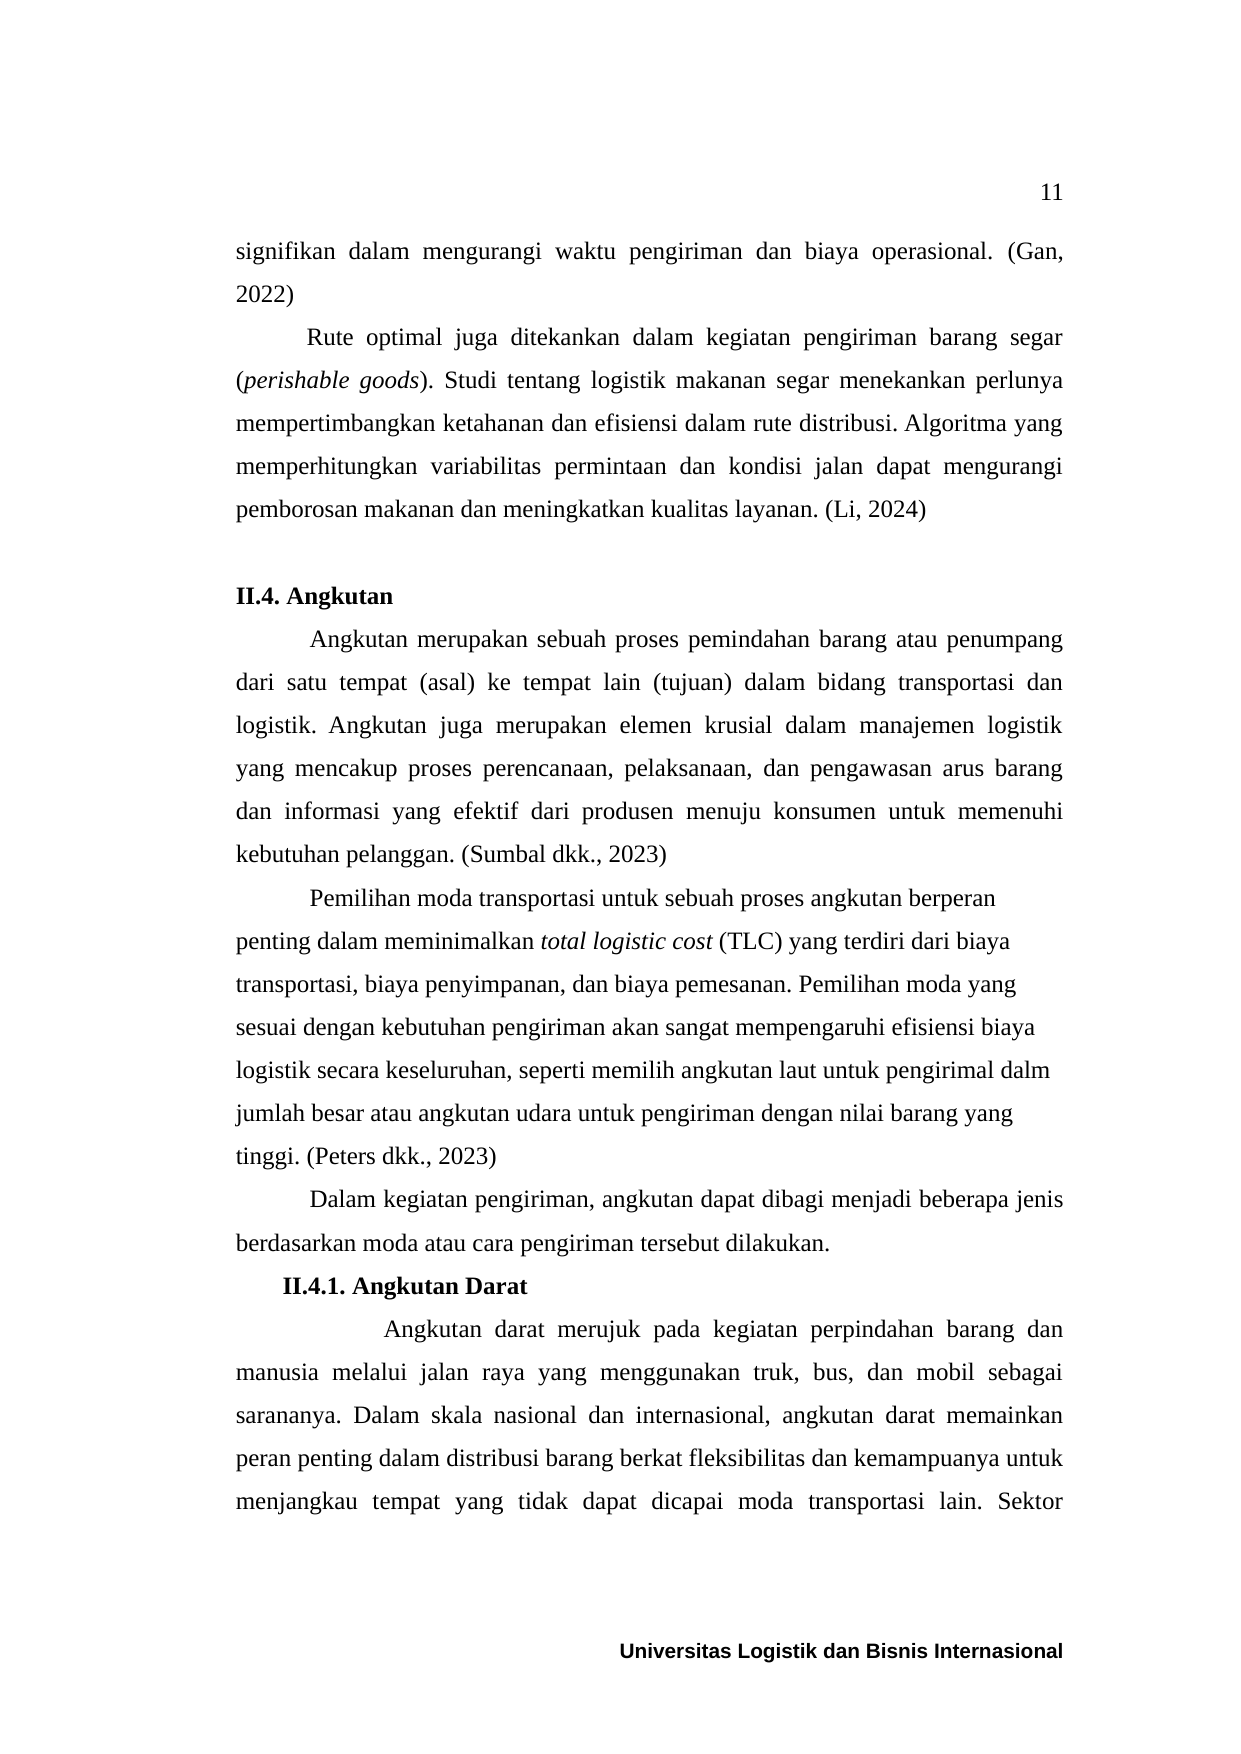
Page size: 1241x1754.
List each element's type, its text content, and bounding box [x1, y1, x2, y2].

text Pemilihan moda transportasi untuk sebuah proses angkutan berperan penting dalam meminimalkan total logistic cost (TLC) yang terdiri dari biaya transportasi, biaya penyimpanan, dan biaya pemesanan. Pemilihan moda yang sesuai dengan kebutuhan pengiriman akan sangat mempengaruhi efisiensi biaya logistik secara keseluruhan, seperti memilih angkutan laut untuk pengirimal dalm jumlah besar atau angkutan udara untuk pengiriman dengan nilai barang yang tinggi. (Peters dkk., 2023) [236, 883, 1063, 1170]
subtitle Angkutan [236, 581, 1063, 609]
text Dalam kegiatan pengiriman, angkutan dapat dibagi menjadi beberapa jenis berdasarkan moda atau cara pengiriman tersebut dilakukan. [236, 1184, 1063, 1256]
text Rute optimal juga ditekankan dalam kegiatan pengiriman barang segar (perishable goods). Studi tentang logistik makanan segar menekankan perlunya mempertimbangkan ketahanan dan efisiensi dalam rute distribusi. Algoritma yang memperhitungkan variabilitas permintaan dan kondisi jalan dapat mengurangi pemborosan makanan dan meningkatkan kualitas layanan. (Li, 2024) [236, 322, 1063, 523]
text Angkutan merupakan sebuah proses pemindahan barang atau penumpang dari satu tempat (asal) ke tempat lain (tujuan) dalam bidang transportasi dan logistik. Angkutan juga merupakan elemen krusial dalam manajemen logistik yang mencakup proses perencanaan, pelaksanaan, dan pengawasan arus barang dan informasi yang efektif dari produsen menuju konsumen untuk memenuhi kebutuhan pelanggan. (Sumbal dkk., 2023) [236, 624, 1063, 868]
text Angkutan darat merujuk pada kegiatan perpindahan barang dan manusia melalui jalan raya yang menggunakan truk, bus, dan mobil sebagai sarananya. Dalam skala nasional dan internasional, angkutan darat memainkan peran penting dalam distribusi barang berkat fleksibilitas dan kemampuanya untuk menjangkau tempat yang tidak dapat dicapai moda transportasi lain. Sektor [236, 1314, 1063, 1515]
subtitle Angkutan Darat [282, 1271, 1063, 1299]
text signifikan dalam mengurangi waktu pengiriman dan biaya operasional. (Gan, 2022) [236, 236, 1063, 308]
